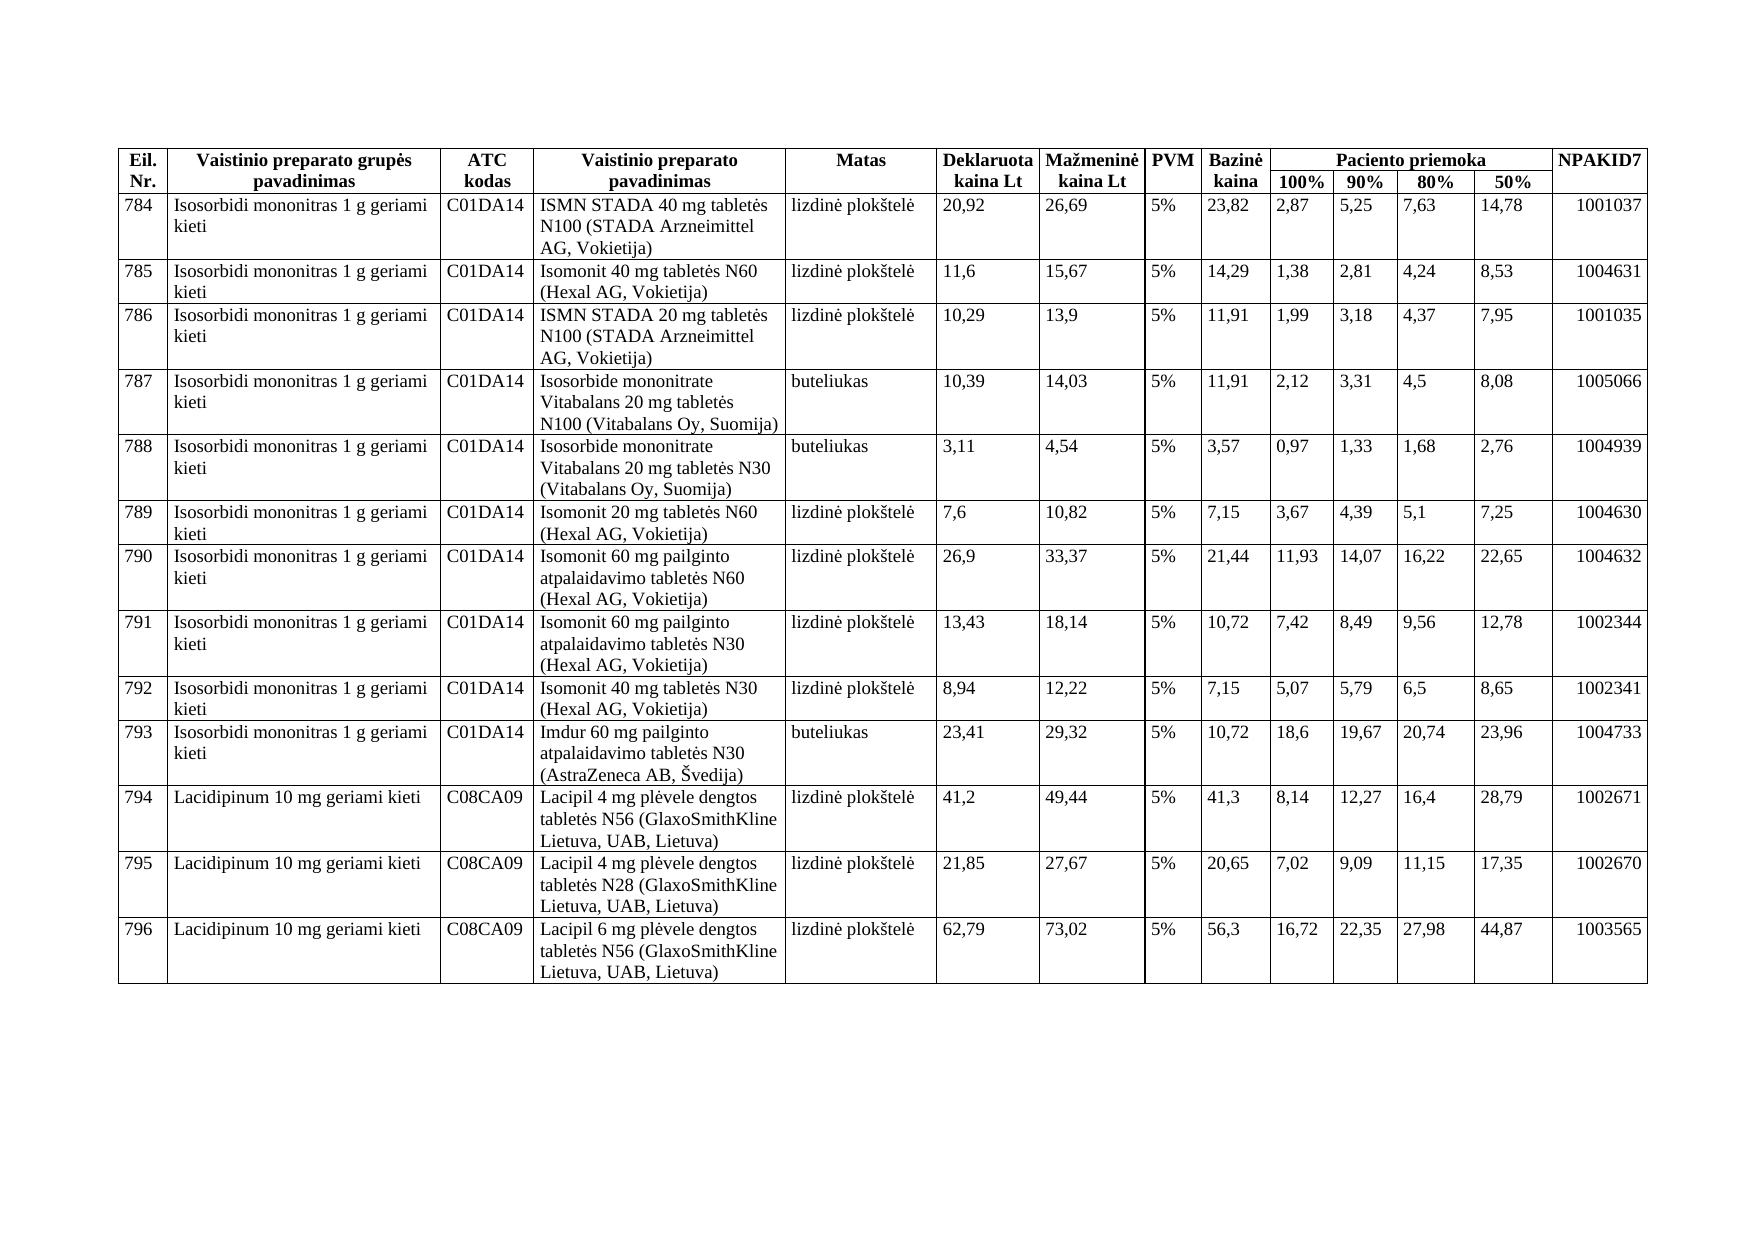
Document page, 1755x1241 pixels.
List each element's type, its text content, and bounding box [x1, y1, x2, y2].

table_cell 4,54 [1040, 435, 1144, 500]
table_cell buteliukas [786, 721, 936, 785]
table_cell Isomonit 20 mg tabletės N60 (Hexal AG, Vokietija) [534, 501, 785, 544]
table_cell Isosorbidi mononitras 1 g geriami kieti [168, 545, 440, 610]
table_cell 1,99 [1271, 304, 1333, 368]
table_cell Isosorbidi mononitras 1 g geriami kieti [168, 611, 440, 676]
table_cell buteliukas [786, 435, 936, 500]
table_cell 26,69 [1040, 194, 1144, 258]
table_cell 23,82 [1202, 194, 1270, 258]
table_cell Isomonit 60 mg pailginto atpalaidavimo tabletės N60 (Hexal AG, Vokietija) [534, 545, 785, 610]
table_cell Lacipil 6 mg plėvele dengtos tabletės N56 (GlaxoSmithKline Lietuva, UAB, Lietuva) [534, 918, 785, 983]
table_cell 1003565 [1553, 918, 1647, 983]
table_cell lizdinė plokštelė [786, 304, 936, 368]
table_cell 11,91 [1202, 370, 1270, 434]
table_cell 2,87 [1271, 194, 1333, 258]
table_cell 21,85 [937, 852, 1039, 917]
table_cell 5% [1146, 852, 1201, 917]
table_cell 4,5 [1398, 370, 1474, 434]
table_cell 5,79 [1334, 677, 1397, 720]
table_cell lizdinė plokštelė [786, 545, 936, 610]
table_header Vaistinio preparato grupės pavadinimas [168, 149, 440, 193]
table_cell lizdinė plokštelė [786, 852, 936, 917]
table_cell 49,44 [1040, 786, 1144, 851]
table_cell Lacidipinum 10 mg geriami kieti [168, 918, 440, 983]
table_cell 12,22 [1040, 677, 1144, 720]
table_cell 5% [1146, 611, 1201, 676]
table_cell 11,15 [1398, 852, 1474, 917]
table_cell 6,5 [1398, 677, 1474, 720]
table_cell 790 [119, 545, 167, 610]
table_cell Isomonit 40 mg tabletės N30 (Hexal AG, Vokietija) [534, 677, 785, 720]
table_cell 1002341 [1553, 677, 1647, 720]
table_cell 3,31 [1334, 370, 1397, 434]
table_header ATC kodas [441, 149, 533, 193]
table_cell C08CA09 [441, 786, 533, 851]
table_cell 23,96 [1475, 721, 1552, 785]
table_cell 20,92 [937, 194, 1039, 258]
table_cell 5% [1146, 370, 1201, 434]
table_cell 1004939 [1553, 435, 1647, 500]
table_cell 16,4 [1398, 786, 1474, 851]
table_cell 7,15 [1202, 501, 1270, 544]
table_cell Isosorbidi mononitras 1 g geriami kieti [168, 370, 440, 434]
table_cell 5% [1146, 918, 1201, 983]
table_cell 1004630 [1553, 501, 1647, 544]
table_cell 50% [1475, 171, 1552, 193]
table_cell 7,95 [1475, 304, 1552, 368]
table_cell ISMN STADA 20 mg tabletės N100 (STADA Arzneimittel AG, Vokietija) [534, 304, 785, 368]
table_cell 1004733 [1553, 721, 1647, 785]
table_cell 28,79 [1475, 786, 1552, 851]
table_header Bazinė kaina Lt [1202, 149, 1270, 193]
table_cell 796 [119, 918, 167, 983]
table_cell 8,49 [1334, 611, 1397, 676]
table_cell 16,72 [1271, 918, 1333, 983]
table_cell 20,65 [1202, 852, 1270, 917]
table_cell 7,02 [1271, 852, 1333, 917]
table_header Mažmeninė kaina Lt [1040, 149, 1144, 193]
table_cell 3,57 [1202, 435, 1270, 500]
table_cell C01DA14 [441, 677, 533, 720]
table_cell 13,43 [937, 611, 1039, 676]
table_cell 18,14 [1040, 611, 1144, 676]
table_cell 1002671 [1553, 786, 1647, 851]
table_cell 789 [119, 501, 167, 544]
table_cell 1001035 [1553, 304, 1647, 368]
table_cell 0,97 [1271, 435, 1333, 500]
table_cell 15,67 [1040, 260, 1144, 303]
table_cell 8,65 [1475, 677, 1552, 720]
table_cell 11,91 [1202, 304, 1270, 368]
table_cell 4,37 [1398, 304, 1474, 368]
table_cell 18,6 [1271, 721, 1333, 785]
table_cell 8,08 [1475, 370, 1552, 434]
table_cell lizdinė plokštelė [786, 611, 936, 676]
table_cell 11,93 [1271, 545, 1333, 610]
table_cell Imdur 60 mg pailginto atpalaidavimo tabletės N30 (AstraZeneca AB, Švedija) [534, 721, 785, 785]
table_cell 788 [119, 435, 167, 500]
table_cell 14,78 [1475, 194, 1552, 258]
table_cell 3,67 [1271, 501, 1333, 544]
table_cell 9,09 [1334, 852, 1397, 917]
table_header Eil. Nr. [119, 149, 167, 193]
table_cell lizdinė plokštelė [786, 194, 936, 258]
table_cell 100% [1271, 171, 1333, 193]
table_cell 14,03 [1040, 370, 1144, 434]
table_cell 12,27 [1334, 786, 1397, 851]
table_cell lizdinė plokštelė [786, 918, 936, 983]
table_header NPAKID7 [1553, 149, 1647, 193]
table_cell 26,9 [937, 545, 1039, 610]
table_header Vaistinio preparato pavadinimas [534, 149, 785, 193]
table_cell 3,11 [937, 435, 1039, 500]
table_cell 5% [1146, 545, 1201, 610]
table_cell 4,24 [1398, 260, 1474, 303]
table_cell buteliukas [786, 370, 936, 434]
table_cell 5% [1146, 721, 1201, 785]
table_cell Lacipil 4 mg plėvele dengtos tabletės N56 (GlaxoSmithKline Lietuva, UAB, Lietuva) [534, 786, 785, 851]
table_cell 2,81 [1334, 260, 1397, 303]
table_cell C01DA14 [441, 611, 533, 676]
table_cell Isosorbide mononitrate Vitabalans 20 mg tabletės N30 (Vitabalans Oy, Suomija) [534, 435, 785, 500]
table_cell 10,82 [1040, 501, 1144, 544]
table_cell 5% [1146, 304, 1201, 368]
table_cell 5% [1146, 260, 1201, 303]
table_cell 5,07 [1271, 677, 1333, 720]
table_cell 795 [119, 852, 167, 917]
table_cell 10,72 [1202, 721, 1270, 785]
table_cell 7,25 [1475, 501, 1552, 544]
table_cell C01DA14 [441, 545, 533, 610]
table_cell Lacipil 4 mg plėvele dengtos tabletės N28 (GlaxoSmithKline Lietuva, UAB, Lietuva) [534, 852, 785, 917]
table_cell C01DA14 [441, 721, 533, 785]
table_cell 73,02 [1040, 918, 1144, 983]
table_cell 8,94 [937, 677, 1039, 720]
table_cell 7,42 [1271, 611, 1333, 676]
table_cell 22,35 [1334, 918, 1397, 983]
table_cell 27,67 [1040, 852, 1144, 917]
table_cell 794 [119, 786, 167, 851]
table_cell Isosorbidi mononitras 1 g geriami kieti [168, 194, 440, 258]
table_cell Lacidipinum 10 mg geriami kieti [168, 852, 440, 917]
table_cell 5% [1146, 435, 1201, 500]
table_cell lizdinė plokštelė [786, 260, 936, 303]
table_cell 14,29 [1202, 260, 1270, 303]
table_cell 16,22 [1398, 545, 1474, 610]
table_cell 1004632 [1553, 545, 1647, 610]
table_cell 5% [1146, 786, 1201, 851]
table_cell 1,68 [1398, 435, 1474, 500]
table_cell 56,3 [1202, 918, 1270, 983]
table_cell 33,37 [1040, 545, 1144, 610]
table_cell Isosorbidi mononitras 1 g geriami kieti [168, 304, 440, 368]
table_cell ISMN STADA 40 mg tabletės N100 (STADA Arzneimittel AG, Vokietija) [534, 194, 785, 258]
table_cell 1002670 [1553, 852, 1647, 917]
table_cell lizdinė plokštelė [786, 786, 936, 851]
table_cell 22,65 [1475, 545, 1552, 610]
table_cell 17,35 [1475, 852, 1552, 917]
table_cell 5% [1146, 677, 1201, 720]
table_cell Isosorbidi mononitras 1 g geriami kieti [168, 260, 440, 303]
table_cell 1,38 [1271, 260, 1333, 303]
table_cell 90% [1334, 171, 1397, 193]
table_cell 1001037 [1553, 194, 1647, 258]
table_cell 5% [1146, 501, 1201, 544]
table_cell 786 [119, 304, 167, 368]
table_cell Isosorbidi mononitras 1 g geriami kieti [168, 501, 440, 544]
table_cell C01DA14 [441, 304, 533, 368]
table_cell 785 [119, 260, 167, 303]
table_cell 2,76 [1475, 435, 1552, 500]
table_cell 41,2 [937, 786, 1039, 851]
table_cell 44,87 [1475, 918, 1552, 983]
table_cell 9,56 [1398, 611, 1474, 676]
table_cell 23,41 [937, 721, 1039, 785]
table_cell 7,63 [1398, 194, 1474, 258]
table_cell 7,15 [1202, 677, 1270, 720]
table_cell C01DA14 [441, 370, 533, 434]
table_cell 787 [119, 370, 167, 434]
table_cell 7,6 [937, 501, 1039, 544]
table_cell 5% [1146, 194, 1201, 258]
table_header PVM [1146, 149, 1201, 193]
table_cell 19,67 [1334, 721, 1397, 785]
table_cell 1,33 [1334, 435, 1397, 500]
table_header Matas [786, 149, 936, 193]
table_cell 12,78 [1475, 611, 1552, 676]
table_cell 29,32 [1040, 721, 1144, 785]
table_cell 20,74 [1398, 721, 1474, 785]
table_cell 5,1 [1398, 501, 1474, 544]
table_cell C08CA09 [441, 852, 533, 917]
table_cell Isomonit 40 mg tabletės N60 (Hexal AG, Vokietija) [534, 260, 785, 303]
table_cell Isosorbide mononitrate Vitabalans 20 mg tabletės N100 (Vitabalans Oy, Suomija) [534, 370, 785, 434]
table_cell Isomonit 60 mg pailginto atpalaidavimo tabletės N30 (Hexal AG, Vokietija) [534, 611, 785, 676]
table_cell 4,39 [1334, 501, 1397, 544]
table_cell 80% [1398, 171, 1474, 193]
table_cell 10,72 [1202, 611, 1270, 676]
table_cell C01DA14 [441, 260, 533, 303]
table_cell 27,98 [1398, 918, 1474, 983]
table_cell C01DA14 [441, 435, 533, 500]
table_cell 3,18 [1334, 304, 1397, 368]
table_cell 8,53 [1475, 260, 1552, 303]
table_header Deklaruota kaina Lt [937, 149, 1039, 193]
table_cell Isosorbidi mononitras 1 g geriami kieti [168, 435, 440, 500]
table_cell 1005066 [1553, 370, 1647, 434]
table_cell Lacidipinum 10 mg geriami kieti [168, 786, 440, 851]
table_cell lizdinė plokštelė [786, 501, 936, 544]
table_cell Isosorbidi mononitras 1 g geriami kieti [168, 677, 440, 720]
table_cell 13,9 [1040, 304, 1144, 368]
table_cell 784 [119, 194, 167, 258]
table_cell 1002344 [1553, 611, 1647, 676]
table_header Paciento priemoka [1271, 149, 1552, 170]
table_cell 792 [119, 677, 167, 720]
table_cell 793 [119, 721, 167, 785]
table_cell 2,12 [1271, 370, 1333, 434]
table_cell 8,14 [1271, 786, 1333, 851]
table_cell C01DA14 [441, 501, 533, 544]
table_cell 62,79 [937, 918, 1039, 983]
table_cell 791 [119, 611, 167, 676]
table_cell 21,44 [1202, 545, 1270, 610]
table_cell C08CA09 [441, 918, 533, 983]
table_cell 10,29 [937, 304, 1039, 368]
table_cell 41,3 [1202, 786, 1270, 851]
table_cell 14,07 [1334, 545, 1397, 610]
table_cell 5,25 [1334, 194, 1397, 258]
table_cell 11,6 [937, 260, 1039, 303]
table_cell 1004631 [1553, 260, 1647, 303]
table_cell lizdinė plokštelė [786, 677, 936, 720]
table_cell Isosorbidi mononitras 1 g geriami kieti [168, 721, 440, 785]
table_cell 10,39 [937, 370, 1039, 434]
table_cell C01DA14 [441, 194, 533, 258]
